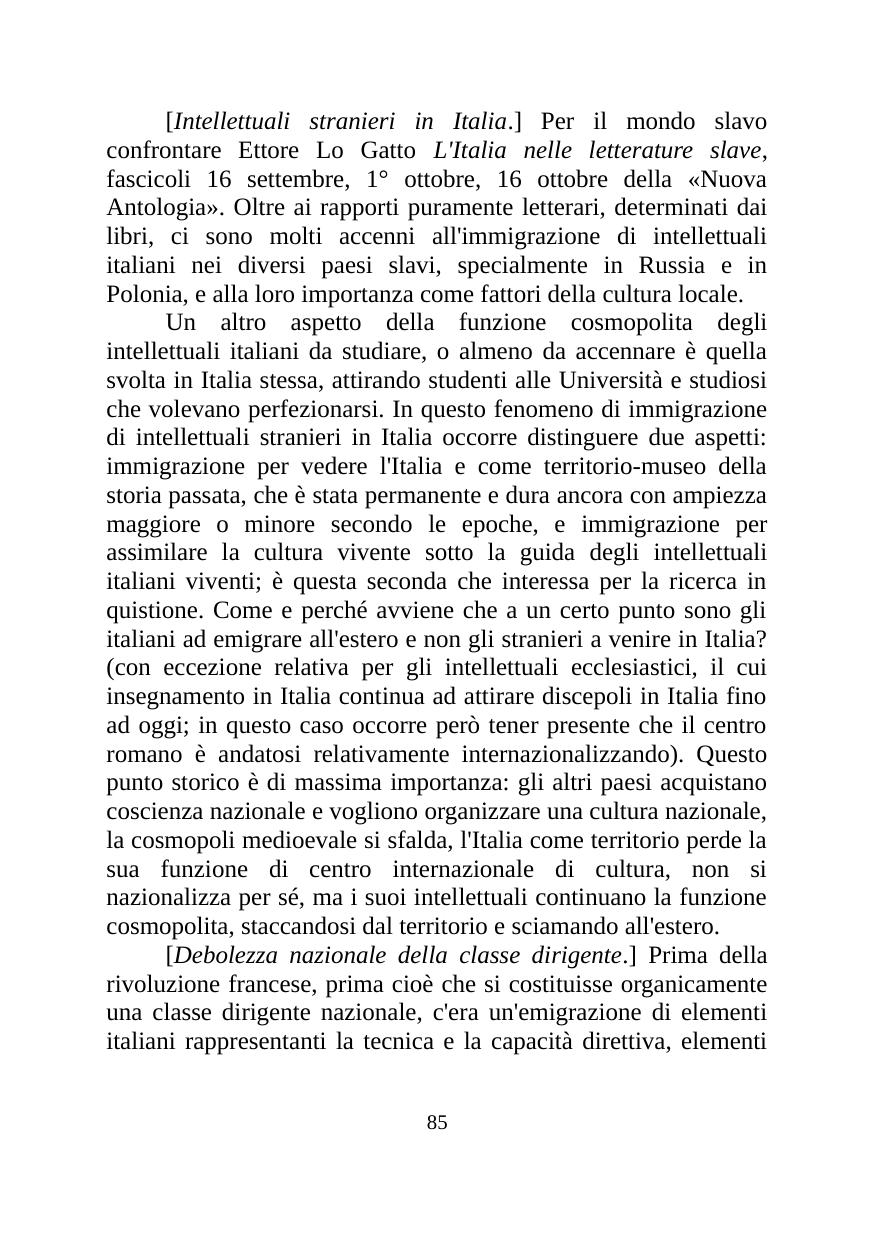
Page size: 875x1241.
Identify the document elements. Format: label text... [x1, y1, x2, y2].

text [Debolezza nazionale della classe dirigente.] Prima della rivoluzione francese, prima cioè che si costituisse organicamente una classe dirigente nazionale, c'era un'emigrazione di elementi italiani rappresentanti la tecnica e la capacità direttiva, elementi [106, 940, 768, 1055]
text Un altro aspetto della funzione cosmopolita degli intellettuali italiani da studiare, o almeno da accennare è quella svolta in Italia stessa, attirando studenti alle Università e studiosi che volevano perfezionarsi. In questo fenomeno di immigrazione di intellettuali stranieri in Italia occorre distinguere due aspetti: immigrazione per vedere l'Italia e come territorio-museo della storia passata, che è stata permanente e dura ancora con ampiezza maggiore o minore secondo le epoche, e immigrazione per assimilare la cultura vivente sotto la guida degli intellettuali italiani viventi; è questa seconda che interessa per la ricerca in quistione. Come e perché avviene che a un certo punto sono gli italiani ad emigrare all'estero e non gli stranieri a venire in Italia? (con eccezione relativa per gli intellettuali ecclesiastici, il cui insegnamento in Italia continua ad attirare discepoli in Italia fino ad oggi; in questo caso occorre però tener presente che il centro romano è andatosi relativamente internazionalizzando). Questo punto storico è di massima importanza: gli altri paesi acquistano coscienza nazionale e vogliono organizzare una cultura nazionale, la cosmopoli medioevale si sfalda, l'Italia come territorio perde la sua funzione di centro internazionale di cultura, non si nazionalizza per sé, ma i suoi intellettuali continuano la funzione cosmopolita, staccandosi dal territorio e sciamando all'estero. [106, 307, 768, 940]
text [Intellettuali stranieri in Italia.] Per il mondo slavo confrontare Ettore Lo Gatto L'Italia nelle letterature slave, fascicoli 16 settembre, 1° ottobre, 16 ottobre della «Nuova Antologia». Oltre ai rapporti puramente letterari, determinati dai libri, ci sono molti accenni all'immigrazione di intellettuali italiani nei diversi paesi slavi, specialmente in Russia e in Polonia, e alla loro importanza come fattori della cultura locale. [106, 106, 768, 307]
